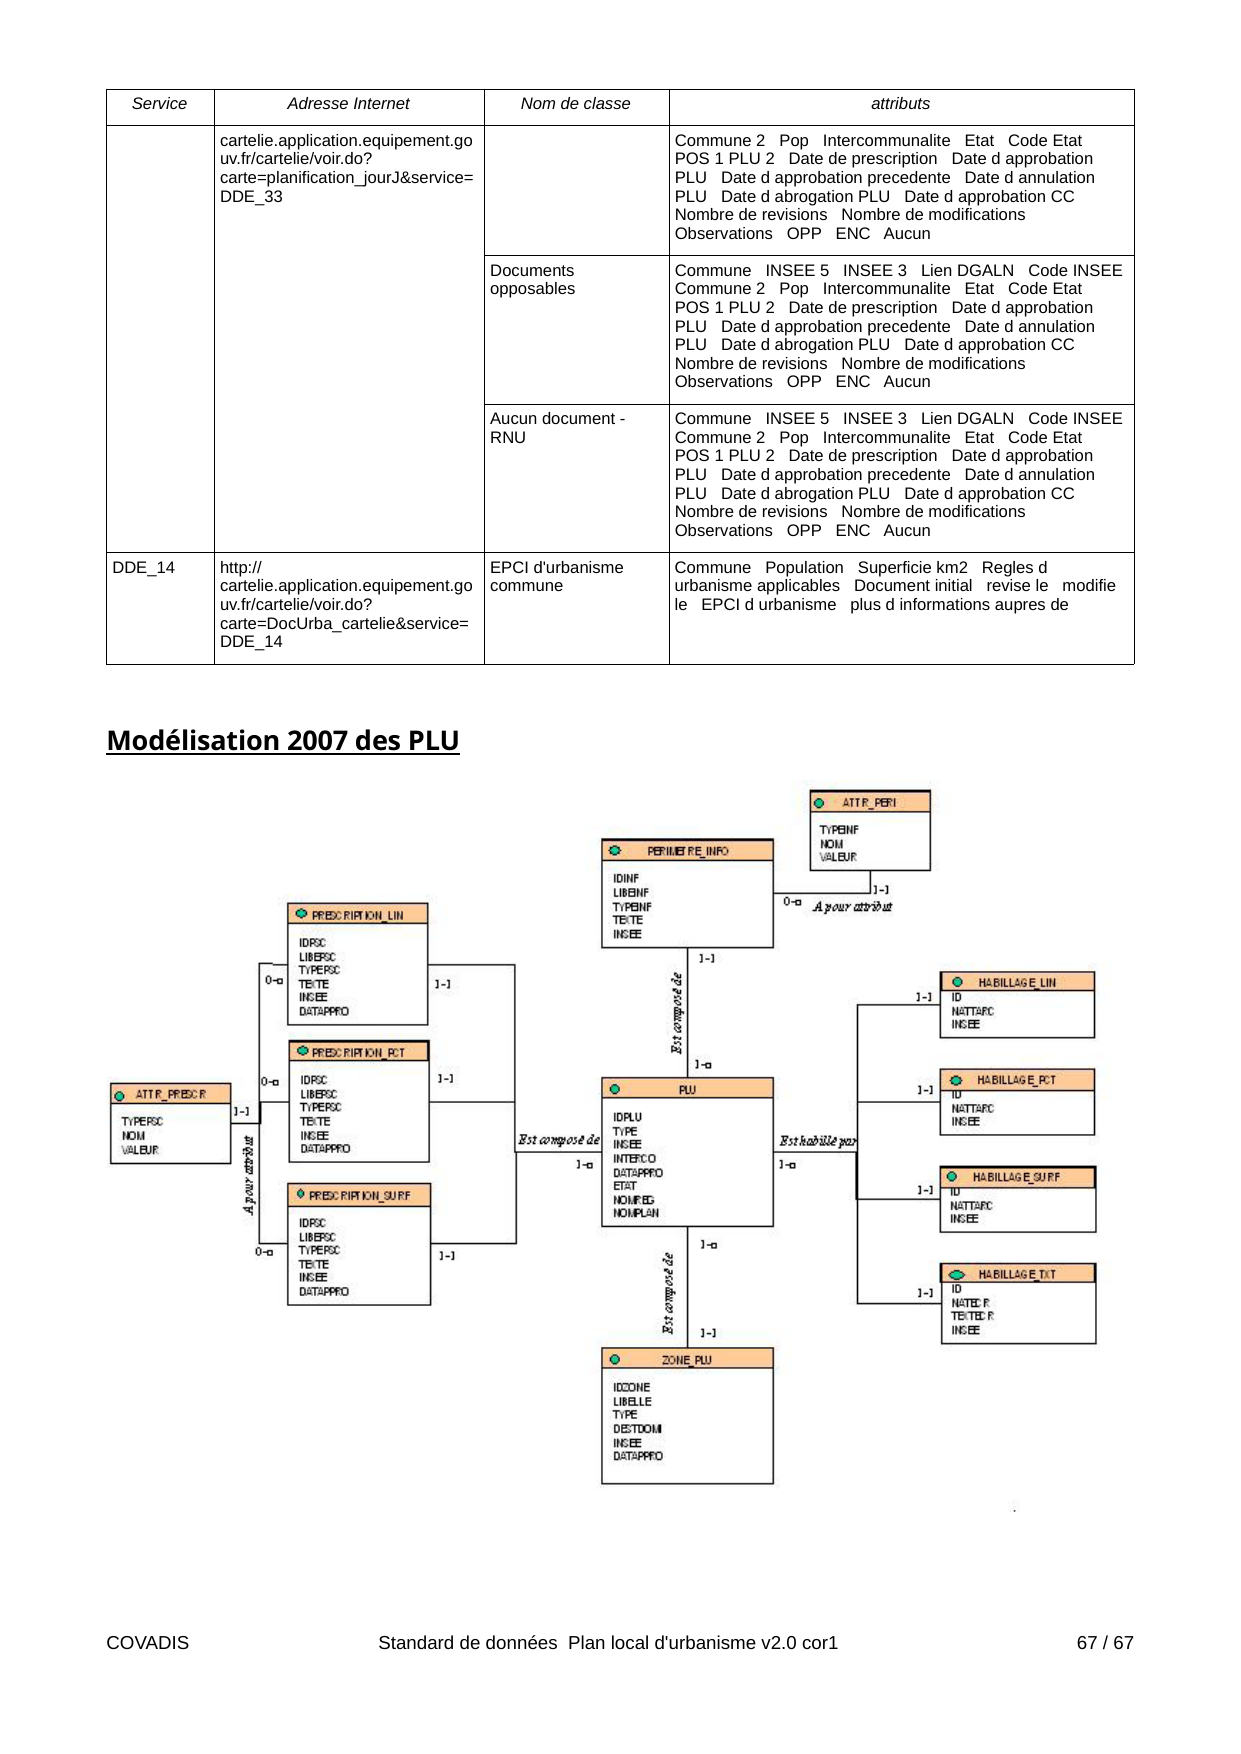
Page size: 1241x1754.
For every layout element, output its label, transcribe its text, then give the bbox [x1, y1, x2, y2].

table_cell Commune INSEE 5 INSEE 3 Lien DGALN Code INSEE Commune 2 Pop Intercommunalite Etat Code Etat POS 1 PLU 2 Date de prescription Date d approbation PLU Date d approbation precedente Date d annulation PLU Date d abrogation PLU Date d approbation CC Nombre de revisions Nombre de modifications Observations OPP ENC Aucun [670, 256, 1134, 404]
table_cell cartelie.application.equipement.gouv.fr/cartelie/voir.do?carte=planification_jourJ&service=DDE_33 [215, 126, 484, 552]
table_cell Aucun document - RNU [485, 405, 669, 552]
table_header Service [107, 90, 214, 125]
table_cell EPCI d'urbanisme commune [485, 553, 669, 663]
table_cell Commune Population Superficie km2 Regles d urbanisme applicables Document initial revise le modifie le EPCI d urbanisme plus d informations aupres de [670, 553, 1134, 663]
table_header Nom de classe [485, 90, 669, 125]
table_header Adresse Internet [215, 90, 484, 125]
picture [106, 757, 1134, 1529]
table_cell http://cartelie.application.equipement.gouv.fr/cartelie/voir.do?carte=DocUrba_cartelie&service=DDE_14 [215, 553, 484, 663]
table_cell DDE_14 [107, 553, 214, 663]
table_cell Commune INSEE 5 INSEE 3 Lien DGALN Code INSEE Commune 2 Pop Intercommunalite Etat Code Etat POS 1 PLU 2 Date de prescription Date d approbation PLU Date d approbation precedente Date d annulation PLU Date d abrogation PLU Date d approbation CC Nombre de revisions Nombre de modifications Observations OPP ENC Aucun [670, 405, 1134, 552]
table_header [485, 126, 669, 255]
table_header attributs [670, 90, 1134, 125]
subtitle Modélisation 2007 des PLU [106, 722, 1134, 757]
table_header Commune 2 Pop Intercommunalite Etat Code Etat POS 1 PLU 2 Date de prescription Date d approbation PLU Date d approbation precedente Date d annulation PLU Date d abrogation PLU Date d approbation CC Nombre de revisions Nombre de modifications Observations OPP ENC Aucun [670, 126, 1134, 255]
table_cell Documents opposables [485, 256, 669, 404]
table_cell [107, 126, 214, 552]
